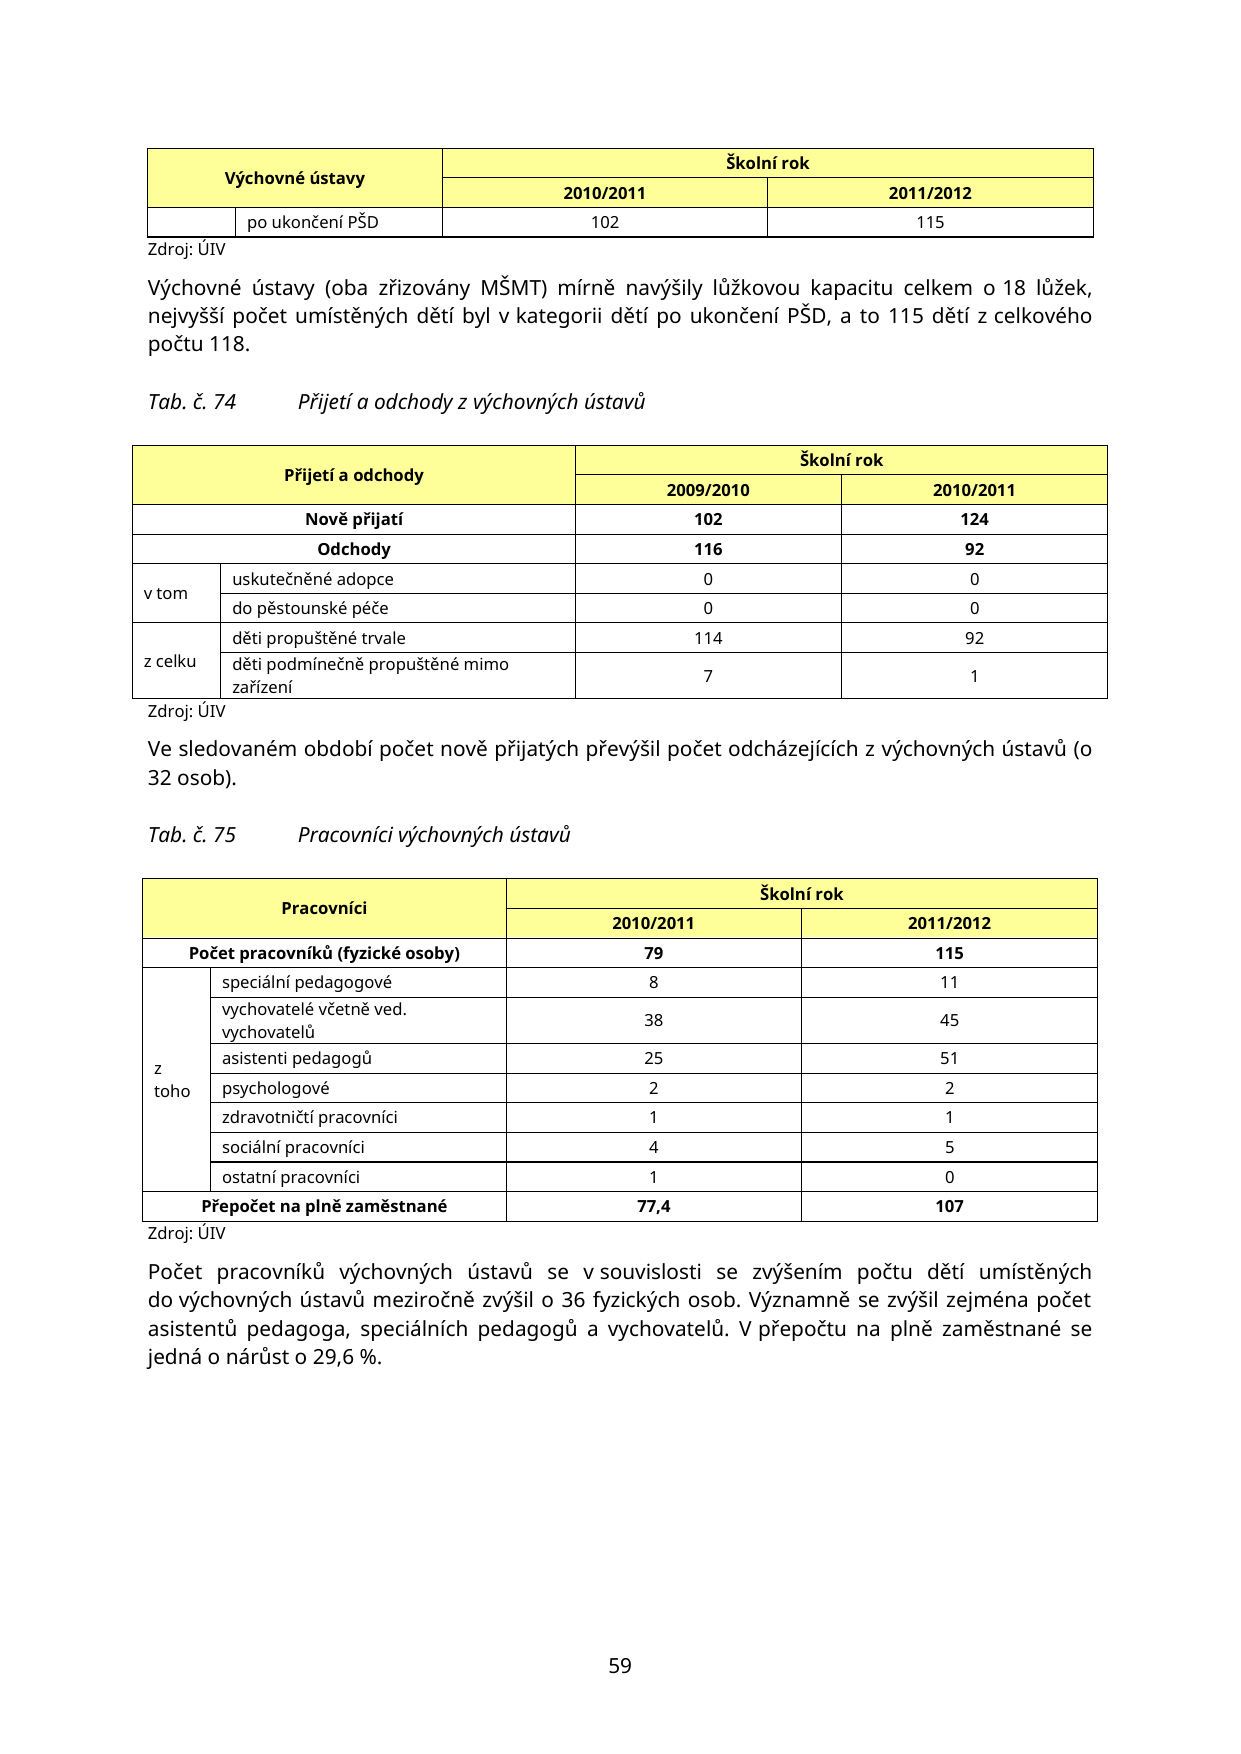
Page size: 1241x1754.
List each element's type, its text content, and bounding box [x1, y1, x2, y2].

table_cell 1 [507, 1103, 801, 1132]
table_cell sociální pracovníci [211, 1133, 506, 1161]
table_cell 1 [507, 1163, 801, 1191]
table_cell 116 [576, 535, 841, 563]
table_cell 2011/2012 [802, 909, 1097, 937]
table_cell 1 [842, 653, 1107, 698]
table_cell 45 [802, 998, 1097, 1043]
table_cell z toho [143, 968, 210, 1191]
list Pracovníci výchovných ústavů [148, 821, 1092, 849]
table_cell 2011/2012 [768, 178, 1093, 207]
table_cell psychologové [211, 1074, 506, 1102]
table_cell 1 [802, 1103, 1097, 1132]
table_cell Počet pracovníků (fyzické osoby) [143, 939, 506, 967]
table_cell ostatní pracovníci [211, 1163, 506, 1191]
table_cell 102 [576, 505, 841, 533]
table_cell 0 [842, 564, 1107, 593]
table_cell 2 [802, 1074, 1097, 1102]
table_cell 8 [507, 968, 801, 997]
text Zdroj: ÚIV [148, 1222, 1092, 1244]
table_cell uskutečněné adopce [221, 564, 575, 593]
table_cell 124 [842, 505, 1107, 533]
table_cell speciální pedagogové [211, 968, 506, 997]
table_cell 25 [507, 1044, 801, 1073]
table_cell 7 [576, 653, 841, 698]
table_cell [148, 208, 235, 236]
table_cell v tom [133, 564, 220, 622]
table_cell 0 [802, 1163, 1097, 1191]
table_cell 5 [802, 1133, 1097, 1161]
table_cell asistenti pedagogů [211, 1044, 506, 1073]
table_cell 114 [576, 623, 841, 652]
text Počet pracovníků výchovných ústavů se v souvislosti se zvýšením počtu dětí umístěných do výchovných ústavů meziročně zvýšil o 36 fyzických osob. Významně se zvýšil zejména počet asistentů pedagoga, speciálních pedagogů a vychovatelů. V přepočtu na plně zaměstnané se jedná o nárůst o 29,6 %. [148, 1257, 1092, 1371]
table_cell zdravotničtí pracovníci [211, 1103, 506, 1132]
table_cell děti podmínečně propuštěné mimo zařízení [221, 653, 575, 698]
text Zdroj: ÚIV [148, 699, 1092, 722]
table_cell 2010/2011 [443, 178, 767, 207]
table_cell 2009/2010 [576, 475, 841, 504]
table_header Přijetí a odchody [133, 446, 575, 504]
table_cell 0 [576, 594, 841, 622]
table_cell 107 [802, 1192, 1097, 1221]
text Ve sledovaném období počet nově přijatých převýšil počet odcházejících z výchovných ústavů (o 32 osob). [148, 734, 1092, 791]
table_header Školní rok [507, 879, 1097, 908]
table_cell 79 [507, 939, 801, 967]
table_cell 115 [802, 939, 1097, 967]
table_cell 102 [443, 208, 767, 236]
table_header Školní rok [443, 149, 1093, 177]
table_cell vychovatelé včetně ved. vychovatelů [211, 998, 506, 1043]
table_cell z celku [133, 623, 220, 698]
text Zdroj: ÚIV [148, 238, 1092, 260]
table_cell 2 [507, 1074, 801, 1102]
table_header Školní rok [576, 446, 1107, 474]
table_cell Přepočet na plně zaměstnané [143, 1192, 506, 1221]
text Výchovné ústavy (oba zřizovány MŠMT) mírně navýšily lůžkovou kapacitu celkem o 18 lůžek, nejvyšší počet umístěných dětí byl v kategorii dětí po ukončení PŠD, a to 115 dětí z celkového počtu 118. [148, 273, 1092, 358]
list Přijetí a odchody z výchovných ústavů [148, 387, 1092, 416]
table_cell 115 [768, 208, 1093, 236]
table_cell do pěstounské péče [221, 594, 575, 622]
table_cell po ukončení PŠD [236, 208, 442, 236]
table_cell 92 [842, 623, 1107, 652]
table_cell 0 [576, 564, 841, 593]
table_cell 0 [842, 594, 1107, 622]
table_cell Nově přijatí [133, 505, 575, 533]
table_cell 4 [507, 1133, 801, 1161]
table_cell 2010/2011 [842, 475, 1107, 504]
table_cell Odchody [133, 535, 575, 563]
table_header Pracovníci [143, 879, 506, 937]
table_cell 38 [507, 998, 801, 1043]
table_cell 92 [842, 535, 1107, 563]
table_cell 11 [802, 968, 1097, 997]
table_cell 2010/2011 [507, 909, 801, 937]
table_header Výchovné ústavy [148, 149, 442, 207]
table_cell 51 [802, 1044, 1097, 1073]
table_cell děti propuštěné trvale [221, 623, 575, 652]
table_cell 77,4 [507, 1192, 801, 1221]
